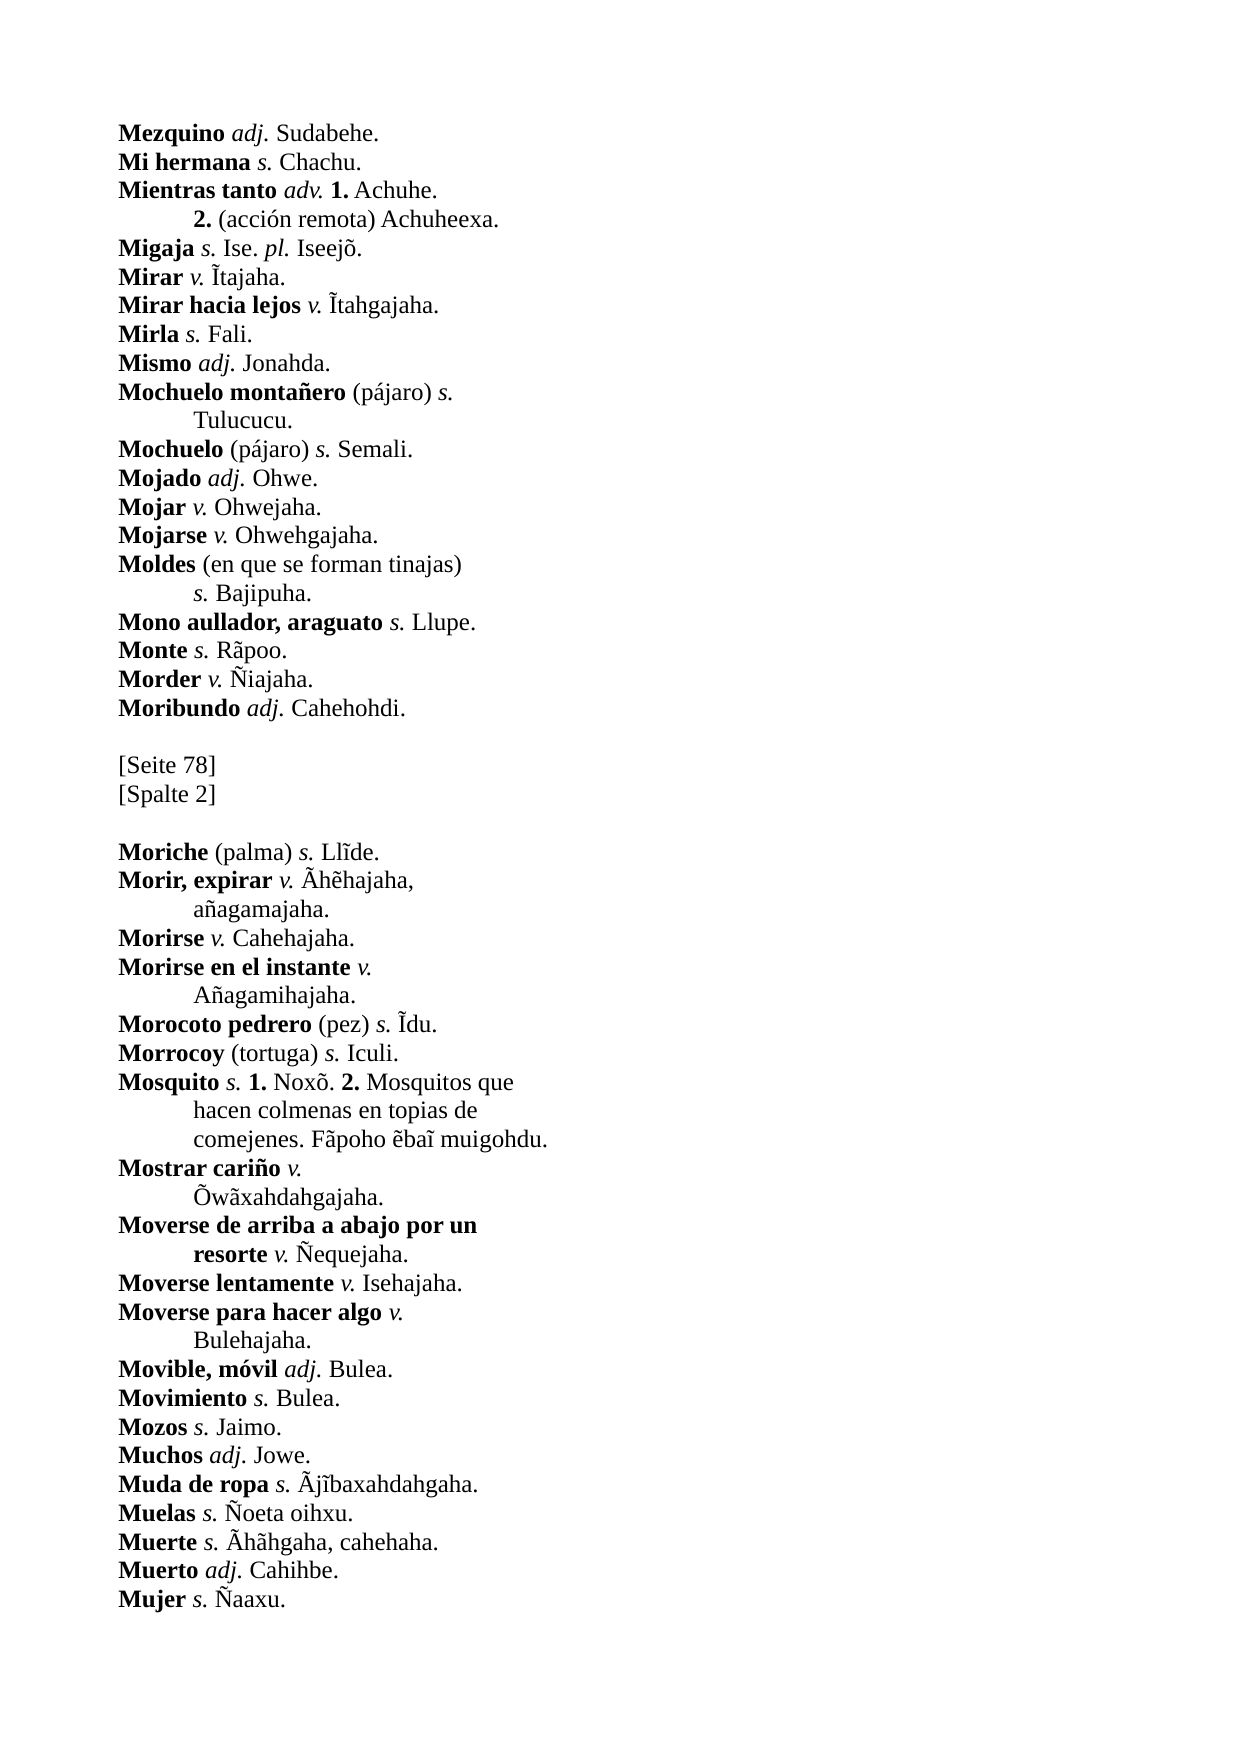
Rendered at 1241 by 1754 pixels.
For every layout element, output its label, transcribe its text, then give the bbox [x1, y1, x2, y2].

text Mostrar cariño v. [118, 1153, 1122, 1182]
text Mismo adj. Jonahda. [118, 348, 1122, 377]
text Morocoto pedrero (pez) s. Ĩdu. [118, 1009, 1122, 1038]
text Morir, expirar v. Ãhẽhajaha, [118, 866, 1122, 894]
text Moriche (palma) s. Llĩde. [118, 837, 1122, 866]
text Mojar v. Ohwejaha. [118, 492, 1122, 521]
text Mochuelo (pájaro) s. Semali. [118, 434, 1122, 463]
text Muerto adj. Cahihbe. [118, 1556, 1122, 1584]
text Mosquito s. 1. Noxõ. 2. Mosquitos que [118, 1067, 1122, 1096]
text Mojado adj. Ohwe. [118, 463, 1122, 492]
text [Spalte 2] [118, 779, 1122, 808]
text Añagamihajaha. [118, 981, 1122, 1009]
text Mientras tanto adv. 1. Achuhe. [118, 176, 1122, 204]
text Tulucucu. [118, 406, 1122, 434]
text Mochuelo montañero (pájaro) s. [118, 377, 1122, 406]
text [Seite 78] [118, 751, 1122, 779]
text Muerte s. Ãhãhgaha, cahehaha. [118, 1527, 1122, 1556]
text Muchos adj. Jowe. [118, 1441, 1122, 1469]
text Mono aullador, araguato s. Llupe. [118, 607, 1122, 636]
text Movimiento s. Bulea. [118, 1383, 1122, 1412]
text Mujer s. Ñaaxu. [118, 1584, 1122, 1613]
text Mi hermana s. Chachu. [118, 147, 1122, 176]
text hacen colmenas en topias de [118, 1096, 1122, 1124]
text Moverse de arriba a abajo por un [118, 1211, 1122, 1239]
text Mojarse v. Ohwehgajaha. [118, 521, 1122, 549]
text Muelas s. Ñoeta oihxu. [118, 1498, 1122, 1527]
text Migaja s. Ise. pl. Iseejõ. [118, 233, 1122, 262]
text Mirar v. Ĩtajaha. [118, 262, 1122, 291]
text s. Bajipuha. [118, 578, 1122, 607]
text resorte v. Ñequejaha. [118, 1239, 1122, 1268]
text Mezquino adj. Sudabehe. [118, 118, 1122, 147]
text Moverse lentamente v. Isehajaha. [118, 1268, 1122, 1297]
text Monte s. Rãpoo. [118, 636, 1122, 664]
text 2. (acción remota) Achuheexa. [118, 204, 1122, 233]
text Moldes (en que se forman tinajas) [118, 549, 1122, 578]
text comejenes. Fãpoho ẽbaĩ muigohdu. [118, 1124, 1122, 1153]
text Mirar hacia lejos v. Ĩtahgajaha. [118, 291, 1122, 319]
text añagamajaha. [118, 894, 1122, 923]
text Morirse en el instante v. [118, 952, 1122, 981]
text Movible, móvil adj. Bulea. [118, 1354, 1122, 1383]
text Mozos s. Jaimo. [118, 1412, 1122, 1441]
text Morrocoy (tortuga) s. Iculi. [118, 1038, 1122, 1067]
text Mirla s. Fali. [118, 319, 1122, 348]
text Moverse para hacer algo v. [118, 1297, 1122, 1326]
text Morirse v. Cahehajaha. [118, 923, 1122, 952]
text Morder v. Ñiajaha. [118, 664, 1122, 693]
text Muda de ropa s. Ãjĩbaxahdahgaha. [118, 1469, 1122, 1498]
text Bulehajaha. [118, 1326, 1122, 1354]
text Õwãxahdahgajaha. [118, 1182, 1122, 1211]
text Moribundo adj. Cahehohdi. [118, 693, 1122, 722]
